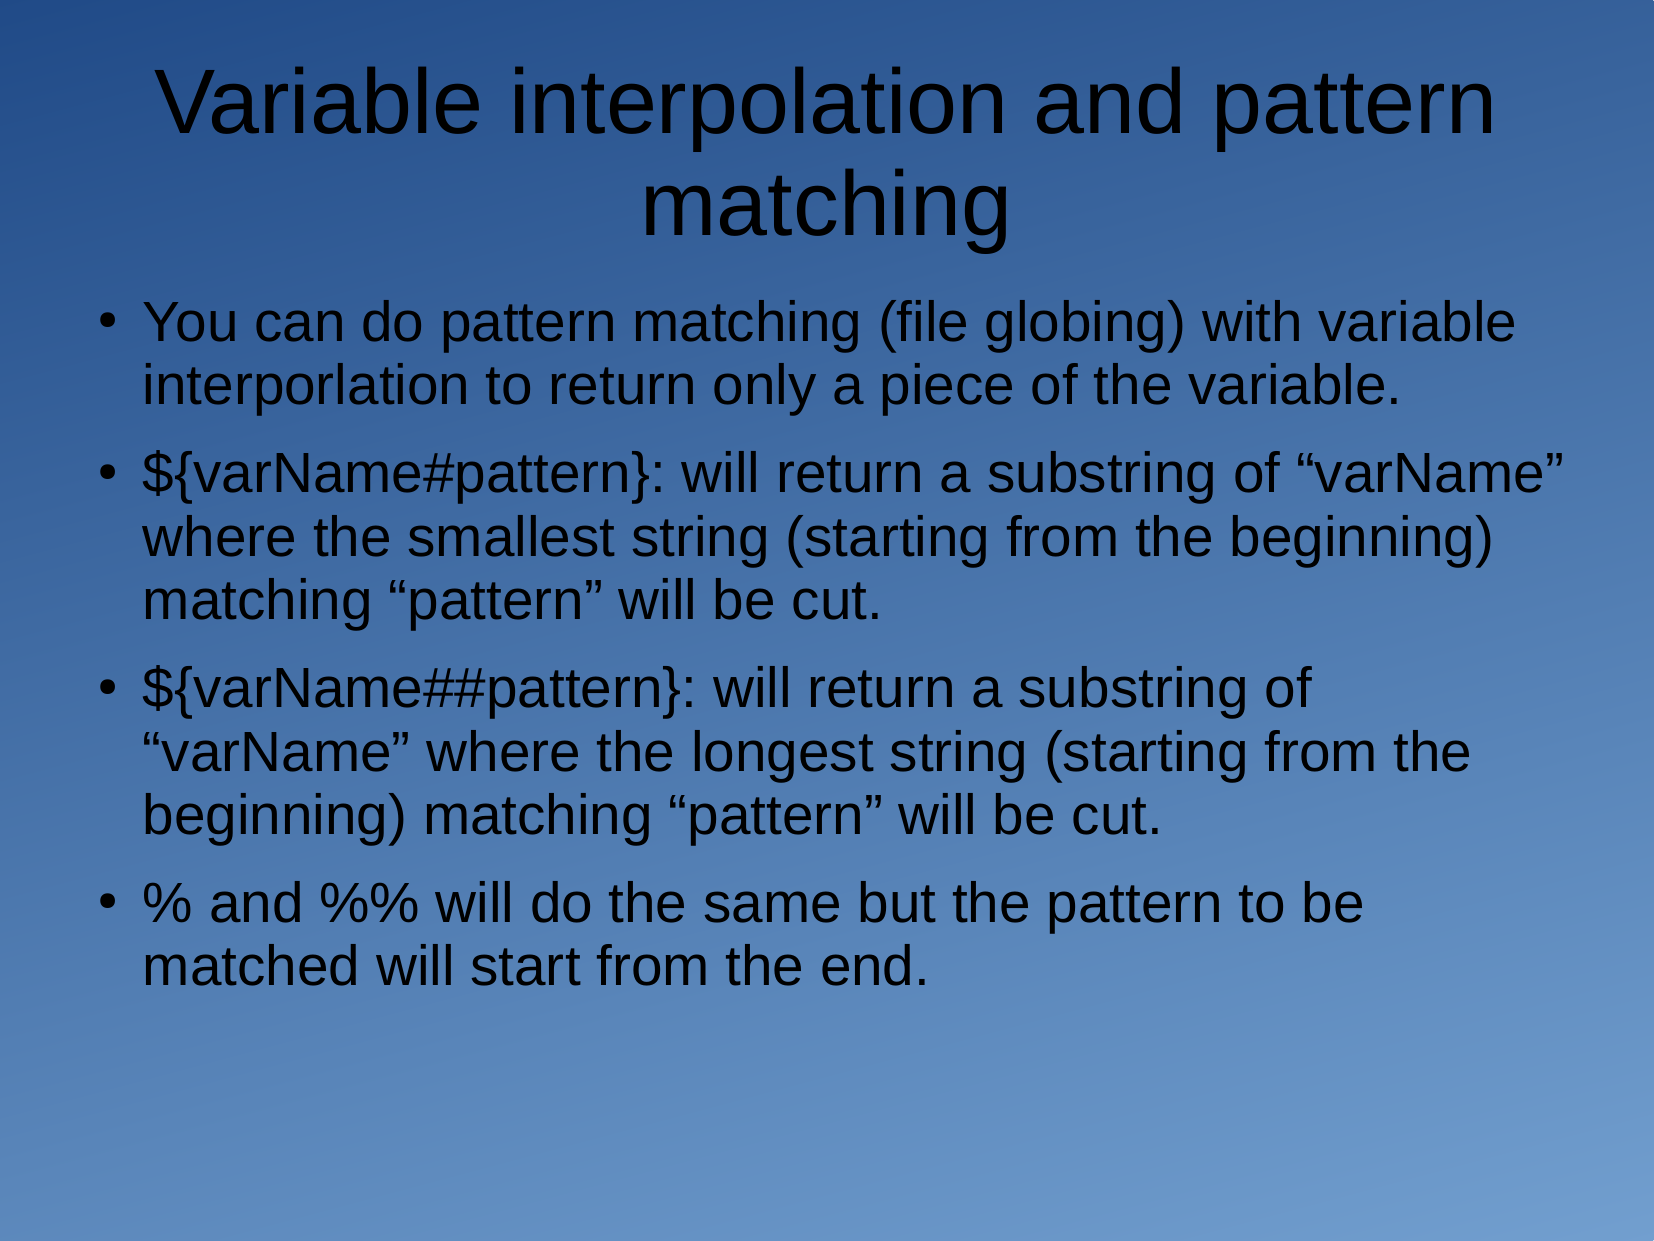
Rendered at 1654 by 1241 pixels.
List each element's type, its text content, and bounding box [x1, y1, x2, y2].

title Variable interpolation and pattern matching [82, 49, 1571, 257]
list You can do pattern matching (file globing) with variable interporlation to return only a piece of the variable. ${varName#pattern}: will return a substring of “varName” where the smallest string (starting from the beginning) matching “pattern” will be cut. ${varName##pattern}: will return a substring of “varName” where the longest string (starting from the beginning) matching “pattern” will be cut. % and %% will do the same but the pattern to be matched will start from the end. [82, 290, 1571, 1010]
